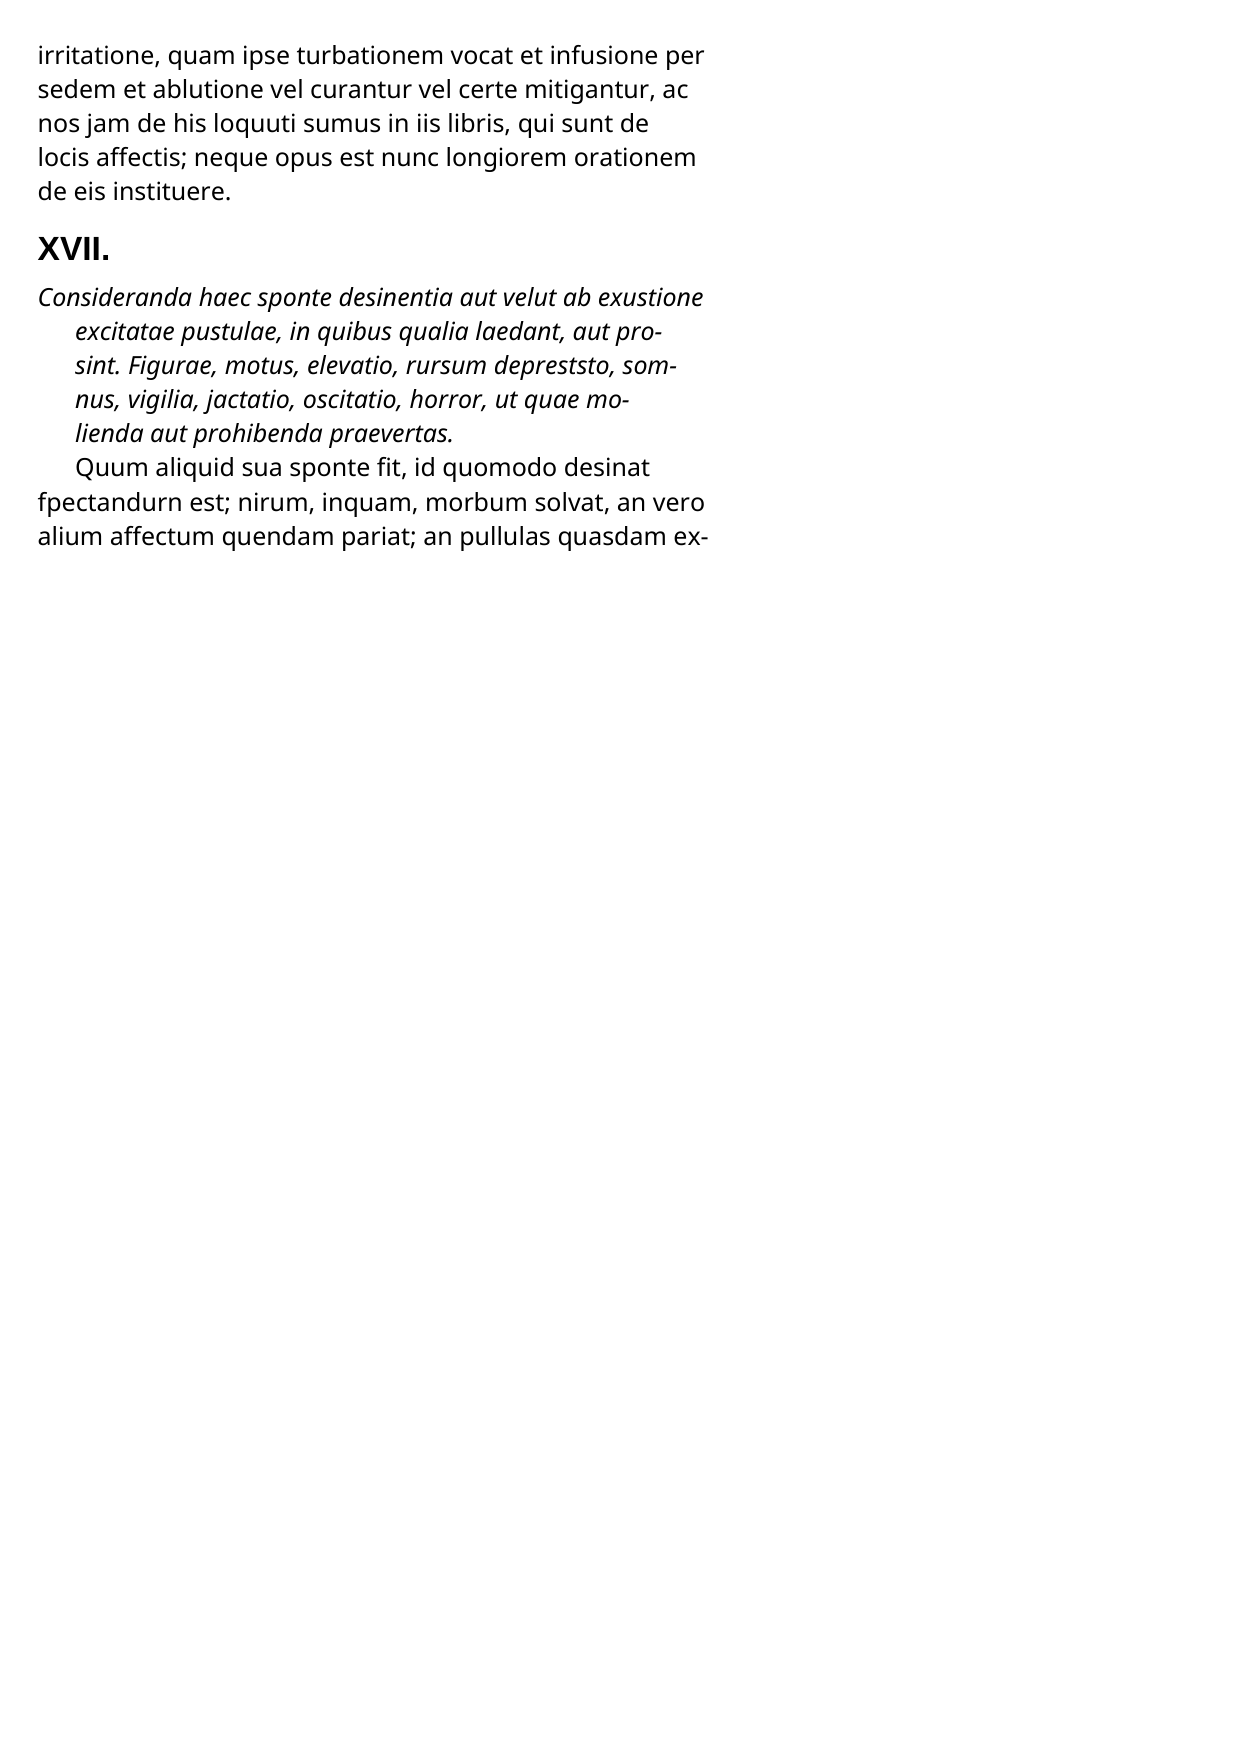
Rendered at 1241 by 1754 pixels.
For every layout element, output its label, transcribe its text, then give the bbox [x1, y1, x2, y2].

text Quum aliquid sua sponte fit, id quomodo desinat fpectandurn est; nirum, inquam, morbum solvat, an vero alium affectum quendam pariat; an pullulas quasdam ex- [37, 450, 1203, 552]
subtitle XVII. [37, 229, 1203, 267]
text irritatione, quam ipse turbationem vocat et infusione per sedem et ablutione vel curantur vel certe mitigantur, ac nos jam de his loquuti sumus in iis libris, qui sunt de locis affectis; neque opus est nunc longiorem orationem de eis instituere. [37, 37, 1203, 208]
text Consideranda haec sponte desinentia aut velut ab exustione excitatae pustulae, in quibus qualia laedant, aut pro- sint. Figurae, motus, elevatio, rursum depreststo, som- nus, vigilia, jactatio, oscitatio, horror, ut quae mo- lienda aut prohibenda praevertas. [37, 280, 1203, 450]
